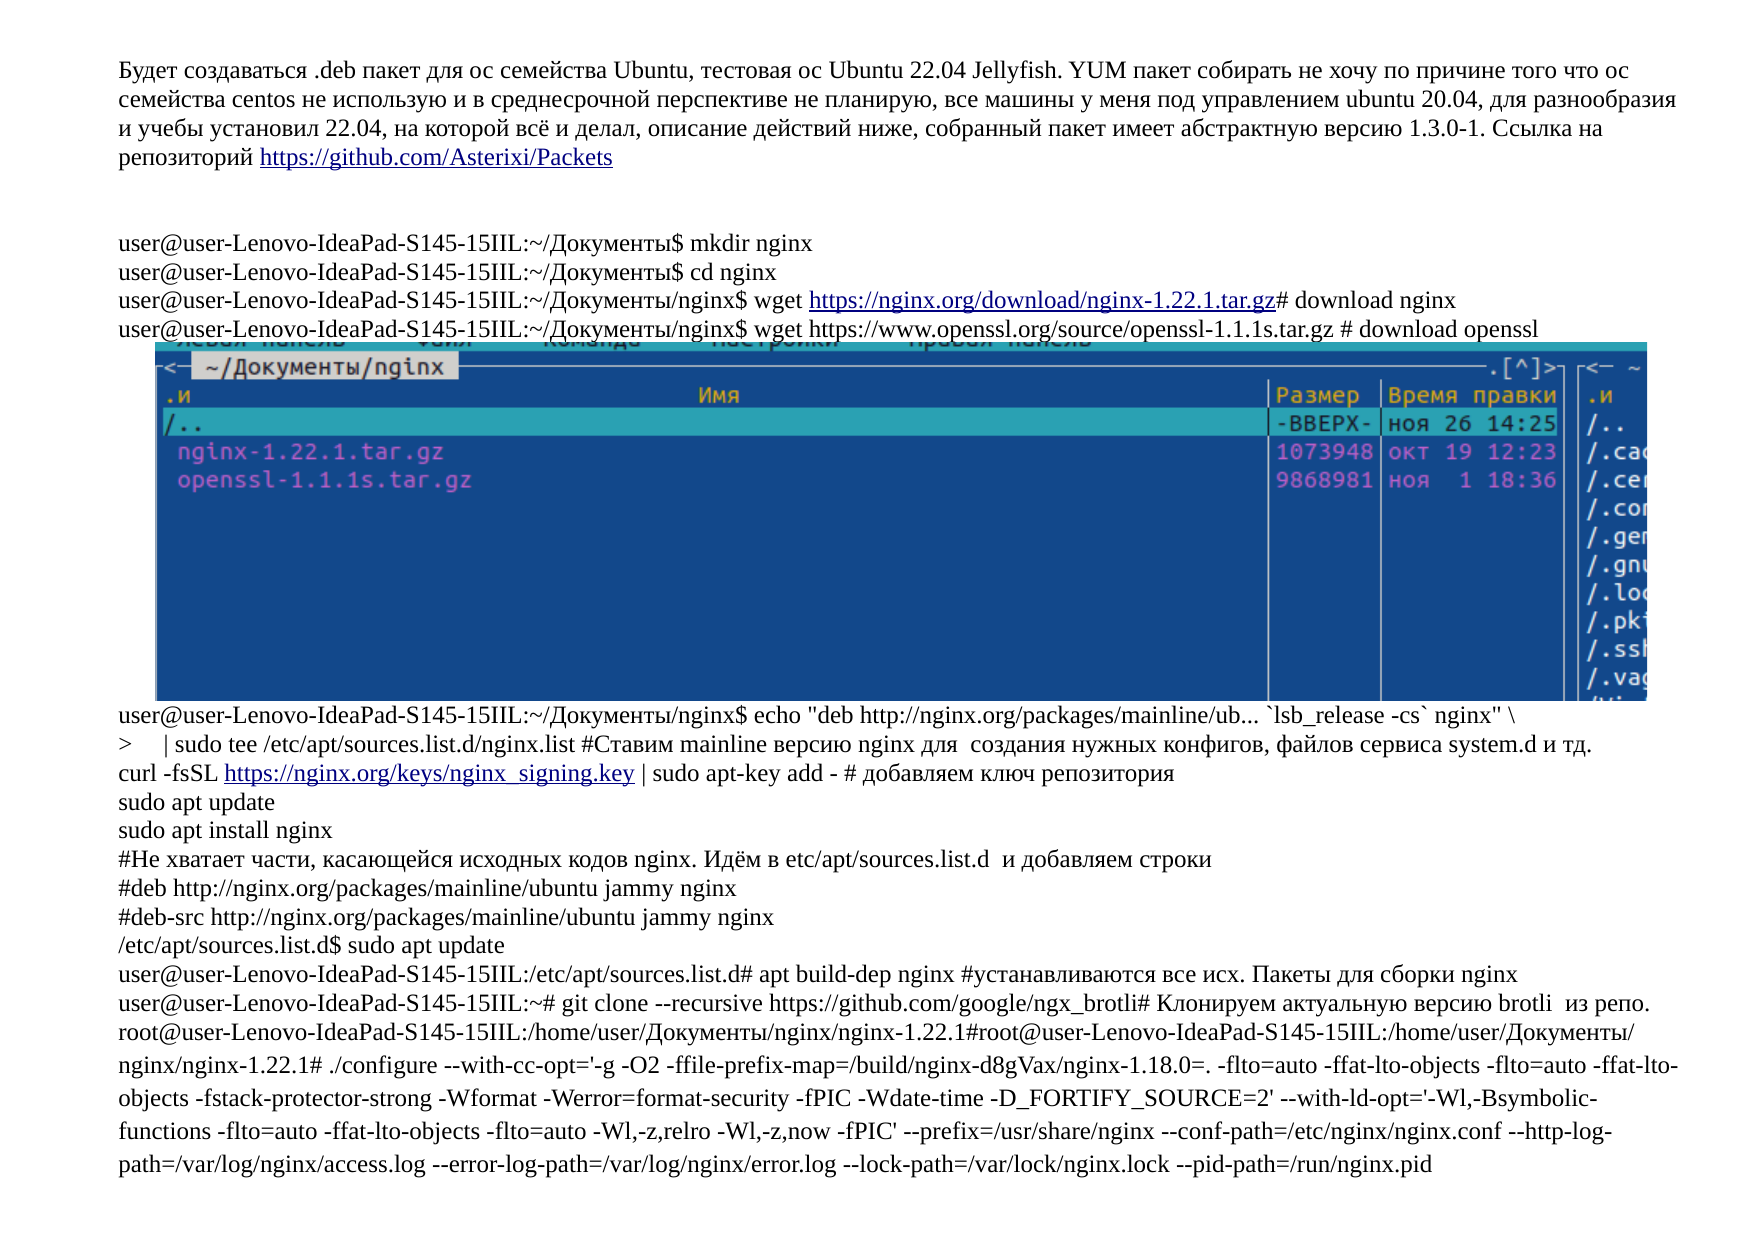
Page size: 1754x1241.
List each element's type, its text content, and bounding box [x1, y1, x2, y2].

text user@user-Lenovo-IdeaPad-S145-15IIL:~# git clone --recursive https://github.com/google/ngx_brotli# Клонируем актуальную версию brotli из репо. [118, 988, 1684, 1017]
text user@user-Lenovo-IdeaPad-S145-15IIL:~/Документы$ cd nginx [118, 257, 1684, 285]
text #Не хватает части, касающейся исходных кодов nginx. Идём в etc/apt/sources.list.d и добавляем строки [118, 844, 1684, 873]
text user@user-Lenovo-IdeaPad-S145-15IIL:~/Документы/nginx$ wget https://nginx.org/download/nginx-1.22.1.tar.gz# download nginx [118, 285, 1684, 314]
text user@user-Lenovo-IdeaPad-S145-15IIL:~/Документы/nginx$ wget https://www.openssl.org/source/openssl-1.1.1s.tar.gz # download openssl [118, 314, 1684, 343]
text sudo apt install nginx [118, 816, 1684, 844]
text > | sudo tee /etc/apt/sources.list.d/nginx.list #Ставим mainline версию nginx для создания нужных конфигов, файлов сервиса system.d и тд. [118, 729, 1684, 758]
text user@user-Lenovo-IdeaPad-S145-15IIL:/etc/apt/sources.list.d# apt build-dep nginx #устанавливаются все исх. Пакеты для сборки nginx [118, 959, 1684, 988]
text #deb-src http://nginx.org/packages/mainline/ubuntu jammy nginx [118, 902, 1684, 931]
text root@user-Lenovo-IdeaPad-S145-15IIL:/home/user/Документы/nginx/nginx-1.22.1#root@user-Lenovo-IdeaPad-S145-15IIL:/home/user/Документы/nginx/nginx-1.22.1# ./configure --with-cc-opt='-g -O2 -ffile-prefix-map=/build/nginx-d8gVax/nginx-1.18.0=. -flto=auto -ffat-lto-objects -flto=auto -ffat-lto-objects -fstack-protector-strong -Wformat -Werror=format-security -fPIC -Wdate-time -D_FORTIFY_SOURCE=2' --with-ld-opt='-Wl,-Bsymbolic-functions -flto=auto -ffat-lto-objects -flto=auto -Wl,-z,relro -Wl,-z,now -fPIC' --prefix=/usr/share/nginx --conf-path=/etc/nginx/nginx.conf --http-log-path=/var/log/nginx/access.log --error-log-path=/var/log/nginx/error.log --lock-path=/var/lock/nginx.lock --pid-path=/run/nginx.pid [118, 1017, 1684, 1178]
picture [155, 342, 1648, 701]
text #deb http://nginx.org/packages/mainline/ubuntu jammy nginx [118, 873, 1684, 902]
text user@user-Lenovo-IdeaPad-S145-15IIL:~/Документы$ mkdir nginx [118, 228, 1684, 257]
text sudo apt update [118, 787, 1684, 816]
text Будет создаваться .deb пакет для ос семейства Ubuntu, тестовая ос Ubuntu 22.04 Jellyfish. YUM пакет собирать не хочу по причине того что ос семейства centos не использую и в среднесрочной перспективе не планирую, все машины у меня под управлением ubuntu 20.04, для разнообразия и учебы установил 22.04, на которой всё и делал, описание действий ниже, собранный пакет имеет абстрактную версию 1.3.0-1. Ссылка на репозиторий https://github.com/Asterixi/Packets [118, 55, 1684, 170]
text curl -fsSL https://nginx.org/keys/nginx_signing.key | sudo apt-key add - # добавляем ключ репозитория [118, 758, 1684, 787]
text user@user-Lenovo-IdeaPad-S145-15IIL:~/Документы/nginx$ echo "deb http://nginx.org/packages/mainline/ub... `lsb_release -cs` nginx" \ [118, 701, 1684, 729]
text /etc/apt/sources.list.d$ sudo apt update [118, 931, 1684, 959]
